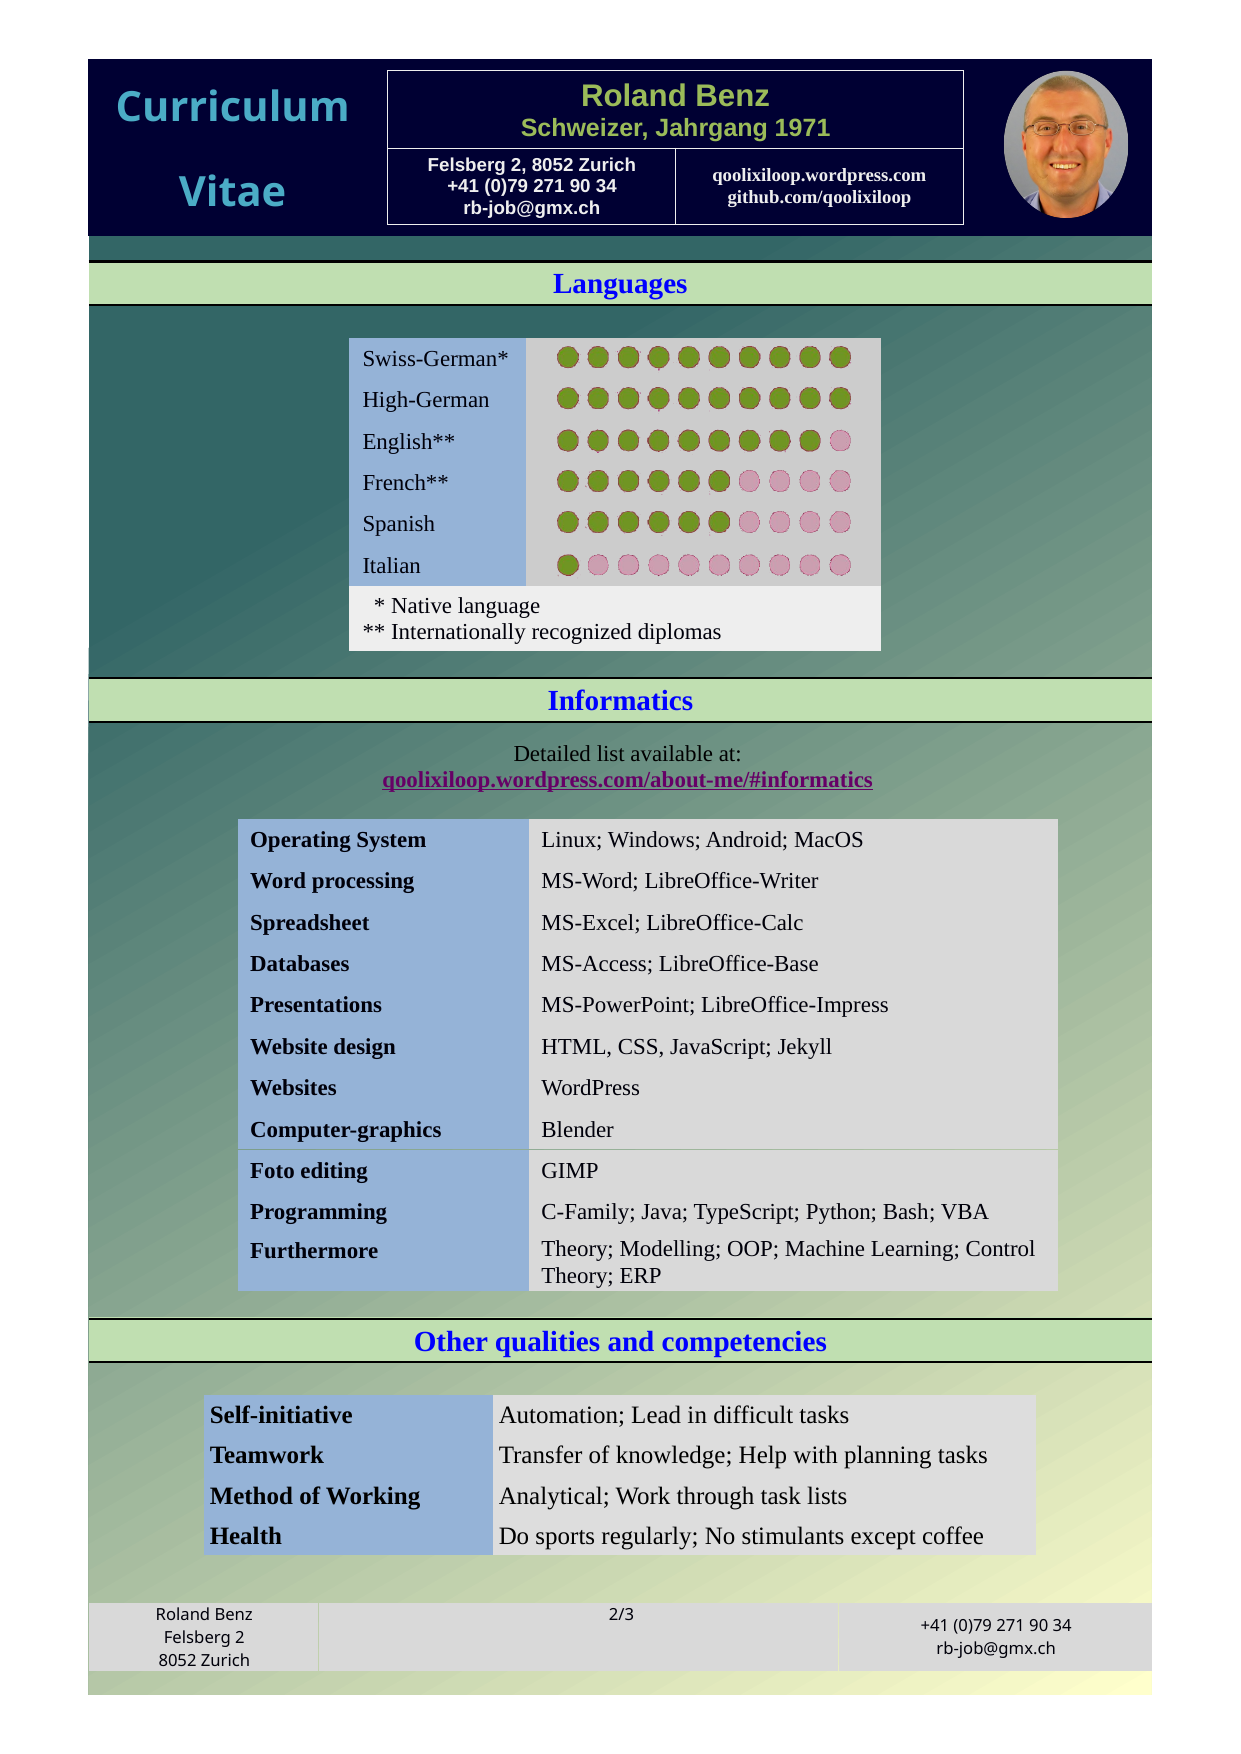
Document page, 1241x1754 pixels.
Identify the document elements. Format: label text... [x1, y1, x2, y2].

table_cell [526, 420, 881, 462]
table_cell Spreadsheet [238, 901, 529, 943]
text Other qualities and competencies [89, 1320, 1152, 1361]
table_cell Foto editing [238, 1150, 529, 1191]
table_header Operating System [238, 819, 529, 860]
picture [1003, 70, 1129, 218]
picture [538, 502, 870, 541]
table_cell Method of Working [204, 1475, 493, 1515]
picture [538, 461, 870, 500]
table_cell [526, 379, 881, 420]
table_cell Spanish [349, 503, 526, 544]
text Detailed list available at: [103, 739, 1152, 766]
text Informatics [89, 679, 1152, 721]
text qoolixiloop.wordpress.com/about-me/#informatics [103, 766, 1152, 792]
table_header Swiss-German* [349, 338, 526, 379]
table_cell GIMP [529, 1150, 1058, 1191]
table_cell Theory; Modelling; OOP; Machine Learning; Control Theory; ERP [529, 1232, 1058, 1291]
table_header Automation; Lead in difficult tasks [493, 1395, 1036, 1435]
table_cell Computer-graphics [238, 1108, 529, 1149]
picture [538, 337, 870, 377]
table_header Self-initiative [204, 1395, 493, 1435]
table_cell MS-Access; LibreOffice-Base [529, 943, 1058, 984]
table_cell High-German [349, 379, 526, 420]
table_cell French** [349, 462, 526, 503]
picture [538, 378, 870, 418]
table_cell Presentations [238, 984, 529, 1025]
table_cell English** [349, 420, 526, 462]
table_cell Word processing [238, 860, 529, 901]
table_cell Websites [238, 1067, 529, 1108]
table_cell Teamwork [204, 1435, 493, 1475]
picture [538, 544, 870, 583]
table_cell Analytical; Work through task lists [493, 1475, 1036, 1515]
table_cell [526, 544, 881, 586]
table_cell Furthermore [238, 1232, 529, 1291]
table_cell * Native language ** Internationally recognized diplomas [349, 586, 881, 651]
table_cell MS-Excel; LibreOffice-Calc [529, 901, 1058, 943]
table_cell HTML, CSS, JavaScript; Jekyll [529, 1025, 1058, 1067]
text Languages [89, 263, 1152, 304]
table_cell Databases [238, 943, 529, 984]
table_header [526, 338, 881, 379]
picture [538, 420, 870, 460]
table_cell MS-PowerPoint; LibreOffice-Impress [529, 984, 1058, 1025]
table_cell Italian [349, 544, 526, 586]
table_cell WordPress [529, 1067, 1058, 1108]
table_cell Programming [238, 1191, 529, 1232]
table_cell Health [204, 1515, 493, 1555]
table_cell [526, 503, 881, 544]
table_cell C-Family; Java; TypeScript; Python; Bash; VBA [529, 1191, 1058, 1232]
table_cell Do sports regularly; No stimulants except coffee [493, 1515, 1036, 1555]
table_cell MS-Word; LibreOffice-Writer [529, 860, 1058, 901]
table_header Linux; Windows; Android; MacOS [529, 819, 1058, 860]
table_cell Website design [238, 1025, 529, 1067]
table_cell Transfer of knowledge; Help with planning tasks [493, 1435, 1036, 1475]
table_cell Blender [529, 1108, 1058, 1149]
table_cell [526, 462, 881, 503]
